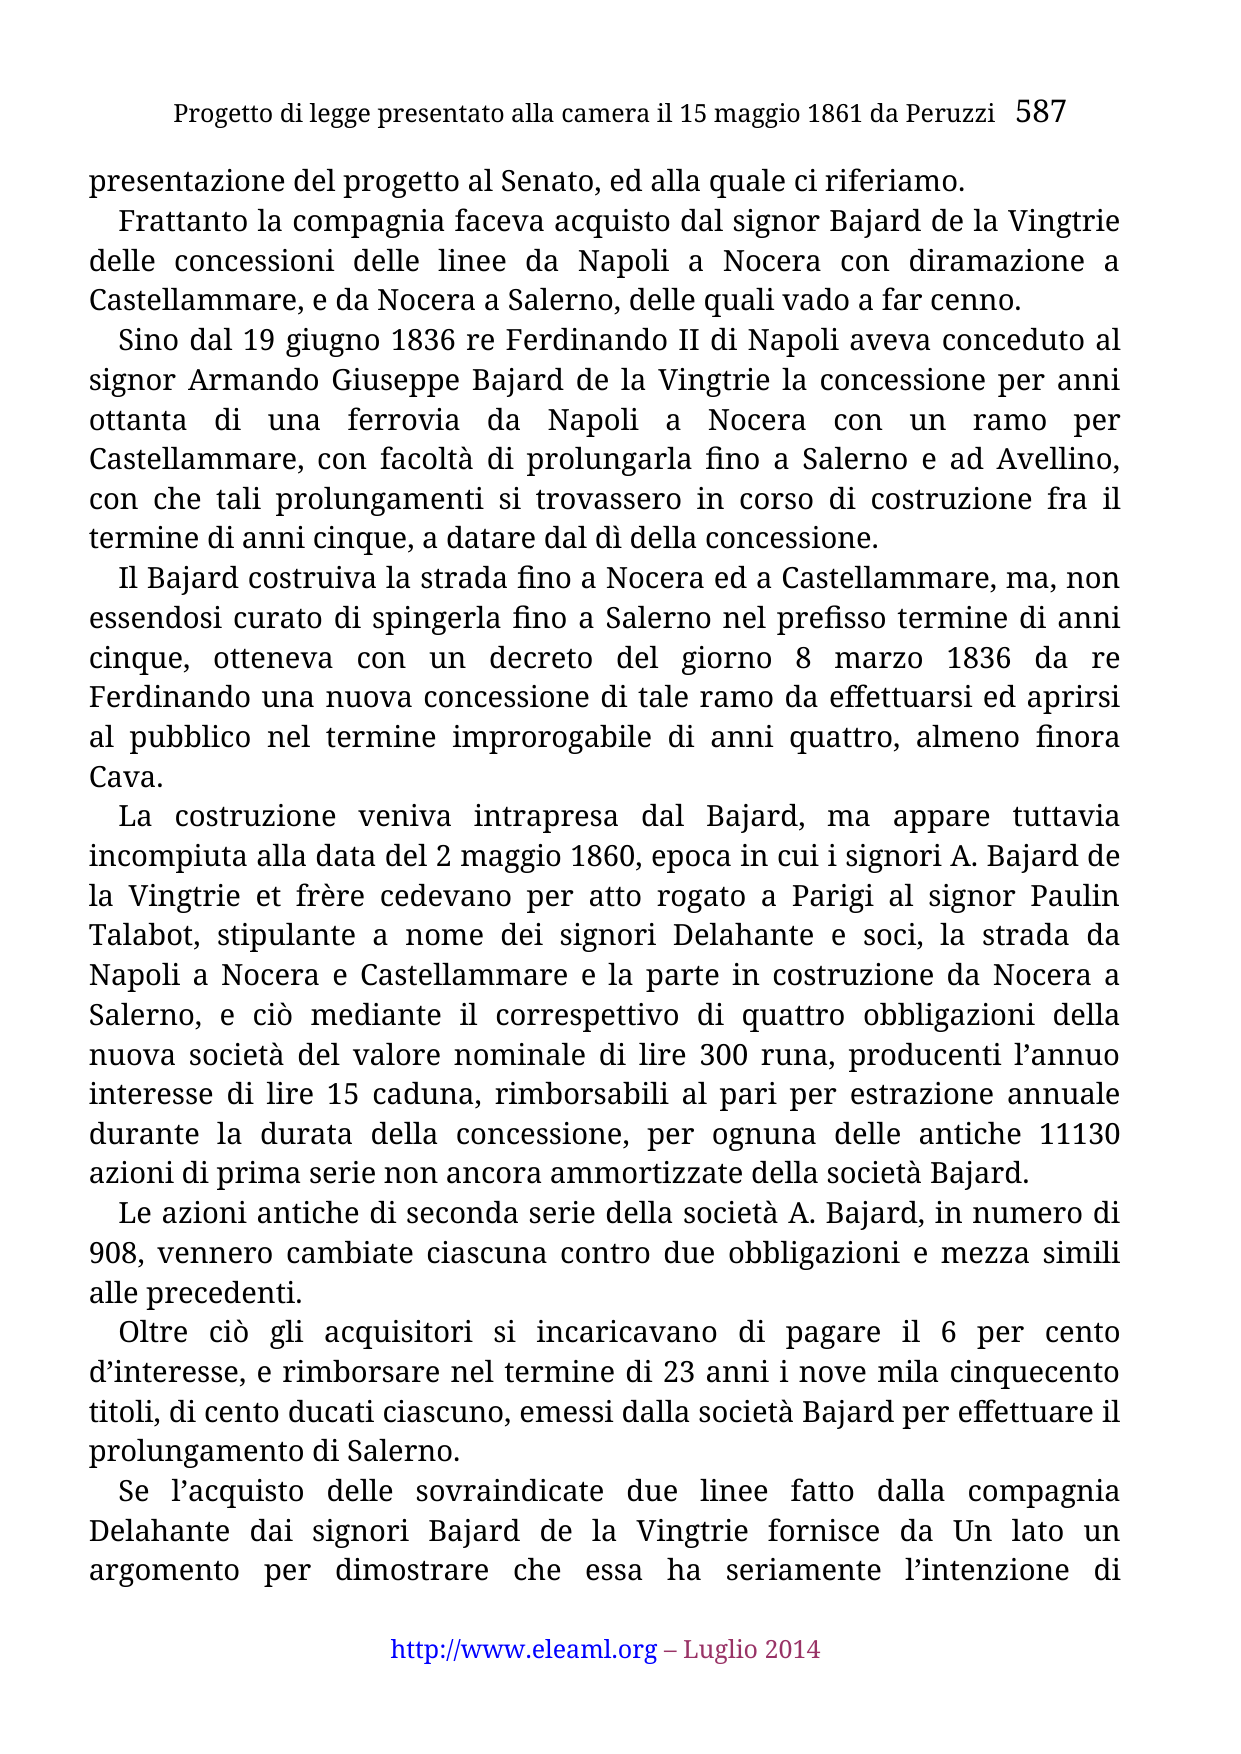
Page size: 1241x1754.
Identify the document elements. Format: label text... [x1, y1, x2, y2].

text La costruzione veniva intrapresa dal Bajard, ma appare tuttavia incompiuta alla data del 2 maggio 1860, epoca in cui i signori A. Bajard de la Vingtrie et frère cedevano per atto rogato a Parigi al signor Paulin Talabot, stipulante a nome dei signori Delahante e soci, la strada da Napoli a Nocera e Castellammare e la parte in costruzione da Nocera a Salerno, e ciò mediante il correspettivo di quattro obbligazioni della nuova società del valore nominale di lire 300 runa, producenti l’annuo interesse di lire 15 caduna, rimborsabili al pari per estrazione annuale durante la durata della concessione, per ognuna delle antiche 11130 azioni di prima serie non ancora ammortizzate della società Bajard. [88, 796, 1122, 1192]
text Oltre ciò gli acquisitori si incaricavano di pagare il 6 per cento d’interesse, e rimborsare nel termine di 23 anni i nove mila cinquecento titoli, di cento ducati ciascuno, emessi dalla società Bajard per effettuare il prolungamento di Salerno. [88, 1312, 1122, 1470]
text Se l’acquisto delle sovraindicate due linee fatto dalla compagnia Delahante dai signori Bajard de la Vingtrie fornisce da Un lato un argomento per dimostrare che essa ha seriamente l’intenzione di [88, 1470, 1122, 1589]
text Frattanto la compagnia faceva acquisto dal signor Bajard de la Vingtrie delle concessioni delle linee da Napoli a Nocera con diramazione a Castellammare, e da Nocera a Salerno, delle quali vado a far cenno. [88, 200, 1122, 319]
text Le azioni antiche di seconda serie della società A. Bajard, in numero di 908, vennero cambiate ciascuna contro due obbligazioni e mezza simili alle precedenti. [88, 1192, 1122, 1312]
text Il Bajard costruiva la strada fino a Nocera ed a Castellammare, ma, non essendosi curato di spingerla fino a Salerno nel prefisso termine di anni cinque, otteneva con un decreto del giorno 8 marzo 1836 da re Ferdinando una nuova concessione di tale ramo da effettuarsi ed aprirsi al pubblico nel termine improrogabile di anni quattro, almeno finora Cava. [88, 557, 1122, 796]
text Sino dal 19 giugno 1836 re Ferdinando II di Napoli aveva conceduto al signor Armando Giuseppe Bajard de la Vingtrie la concessione per anni ottanta di una ferrovia da Napoli a Nocera con un ramo per Castellammare, con facoltà di prolungarla fino a Salerno e ad Avellino, con che tali prolungamenti si trovassero in corso di costruzione fra il termine di anni cinque, a datare dal dì della concessione. [88, 319, 1122, 557]
text presentazione del progetto al Senato, ed alla quale ci riferiamo. [88, 161, 1122, 200]
